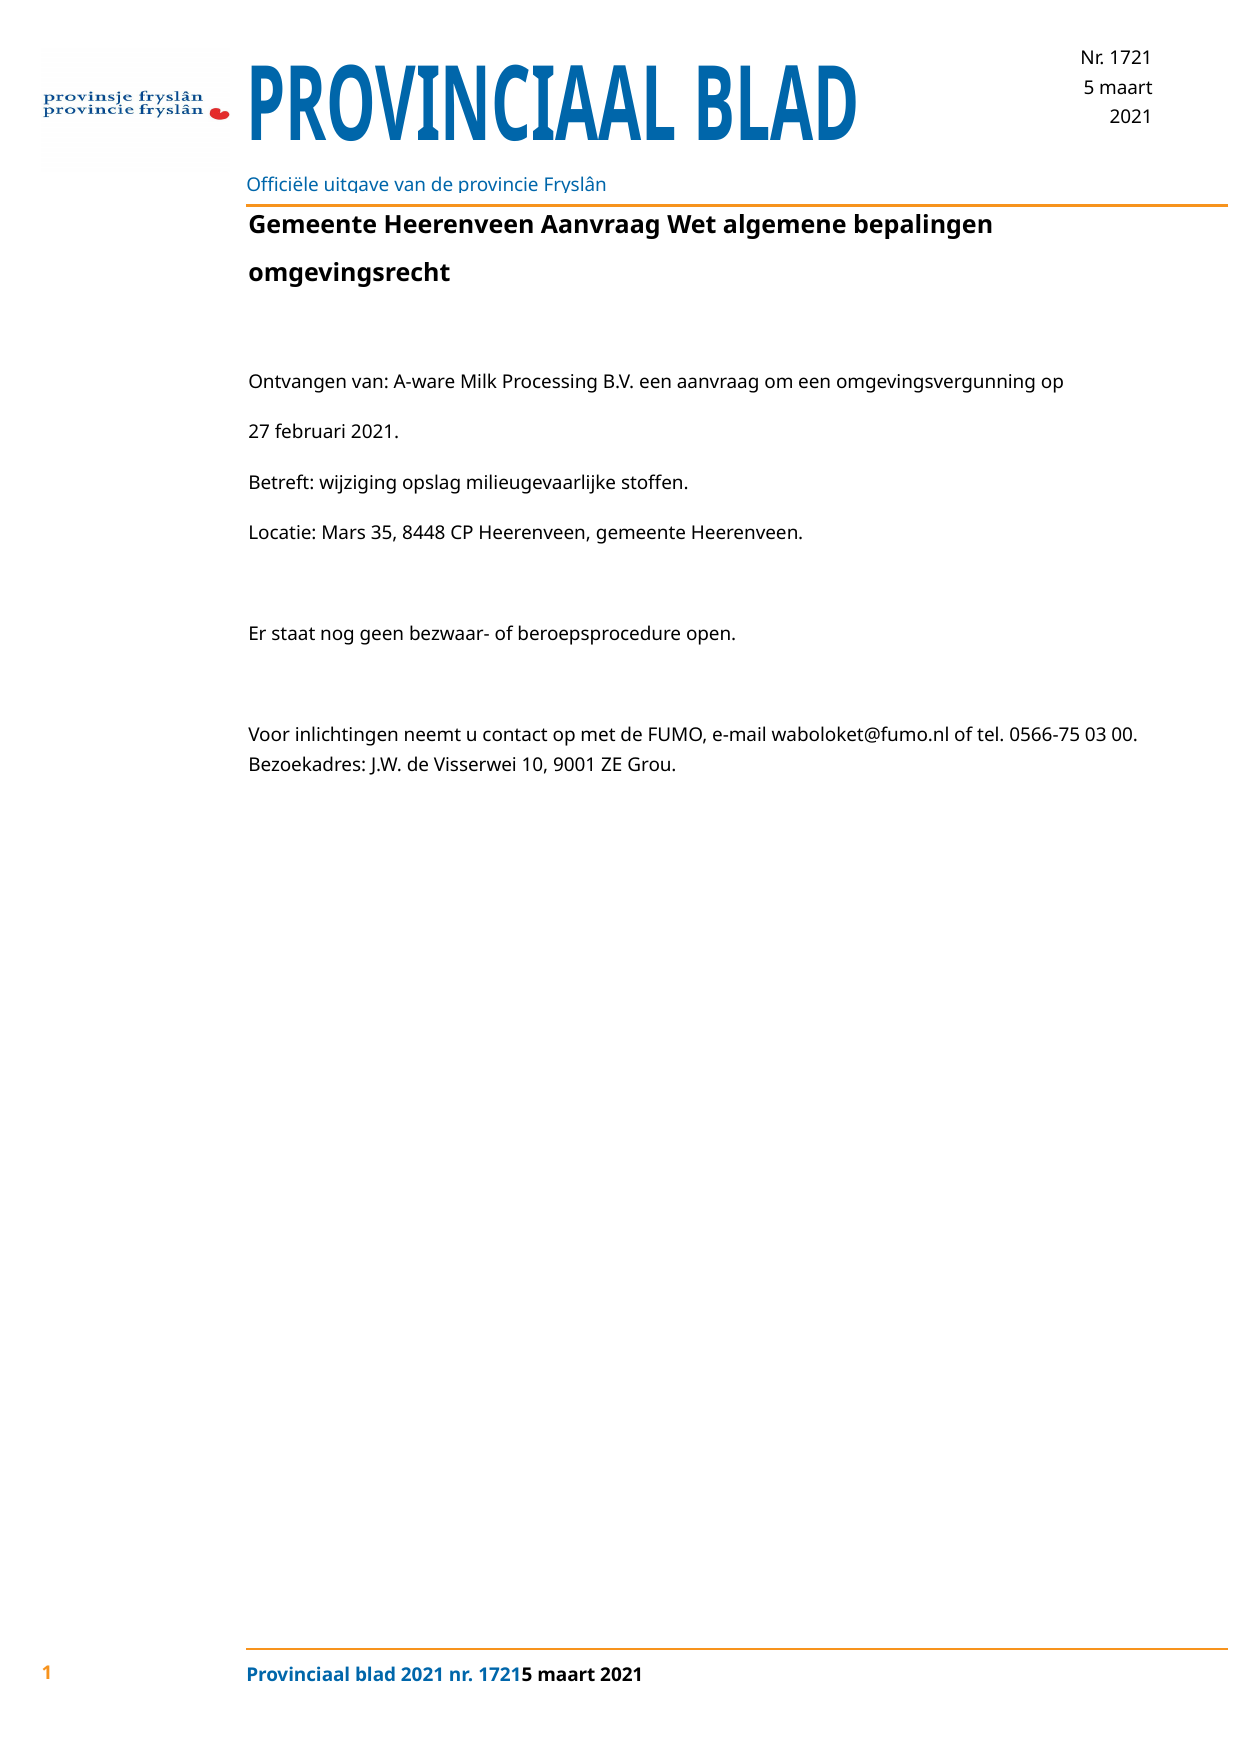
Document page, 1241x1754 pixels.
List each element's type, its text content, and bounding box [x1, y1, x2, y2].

text Er staat nog geen bezwaar- of beroepsprocedure open. [248, 620, 1152, 646]
text Locatie: Mars 35, 8448 CP Heerenveen, gemeente Heerenveen. [248, 519, 1152, 545]
text Ontvangen van: A-ware Milk Processing B.V. een aanvraag om een omgevingsvergunning op [248, 368, 1152, 394]
text 27 februari 2021. [248, 419, 1152, 444]
text Voor inlichtingen neemt u contact op met de FUMO, e-mail waboloket@fumo.nl of tel. 0566-75 03 00. Bezoekadres: J.W. de Visserwei 10, 9001 ZE Grou. [248, 721, 1152, 777]
text Betreft: wijziging opslag milieugevaarlijke stoffen. [248, 469, 1152, 495]
text Gemeente Heerenveen Aanvraag Wet algemene bepalingen omgevingsrecht [248, 207, 1152, 288]
picture [41, 47, 231, 172]
